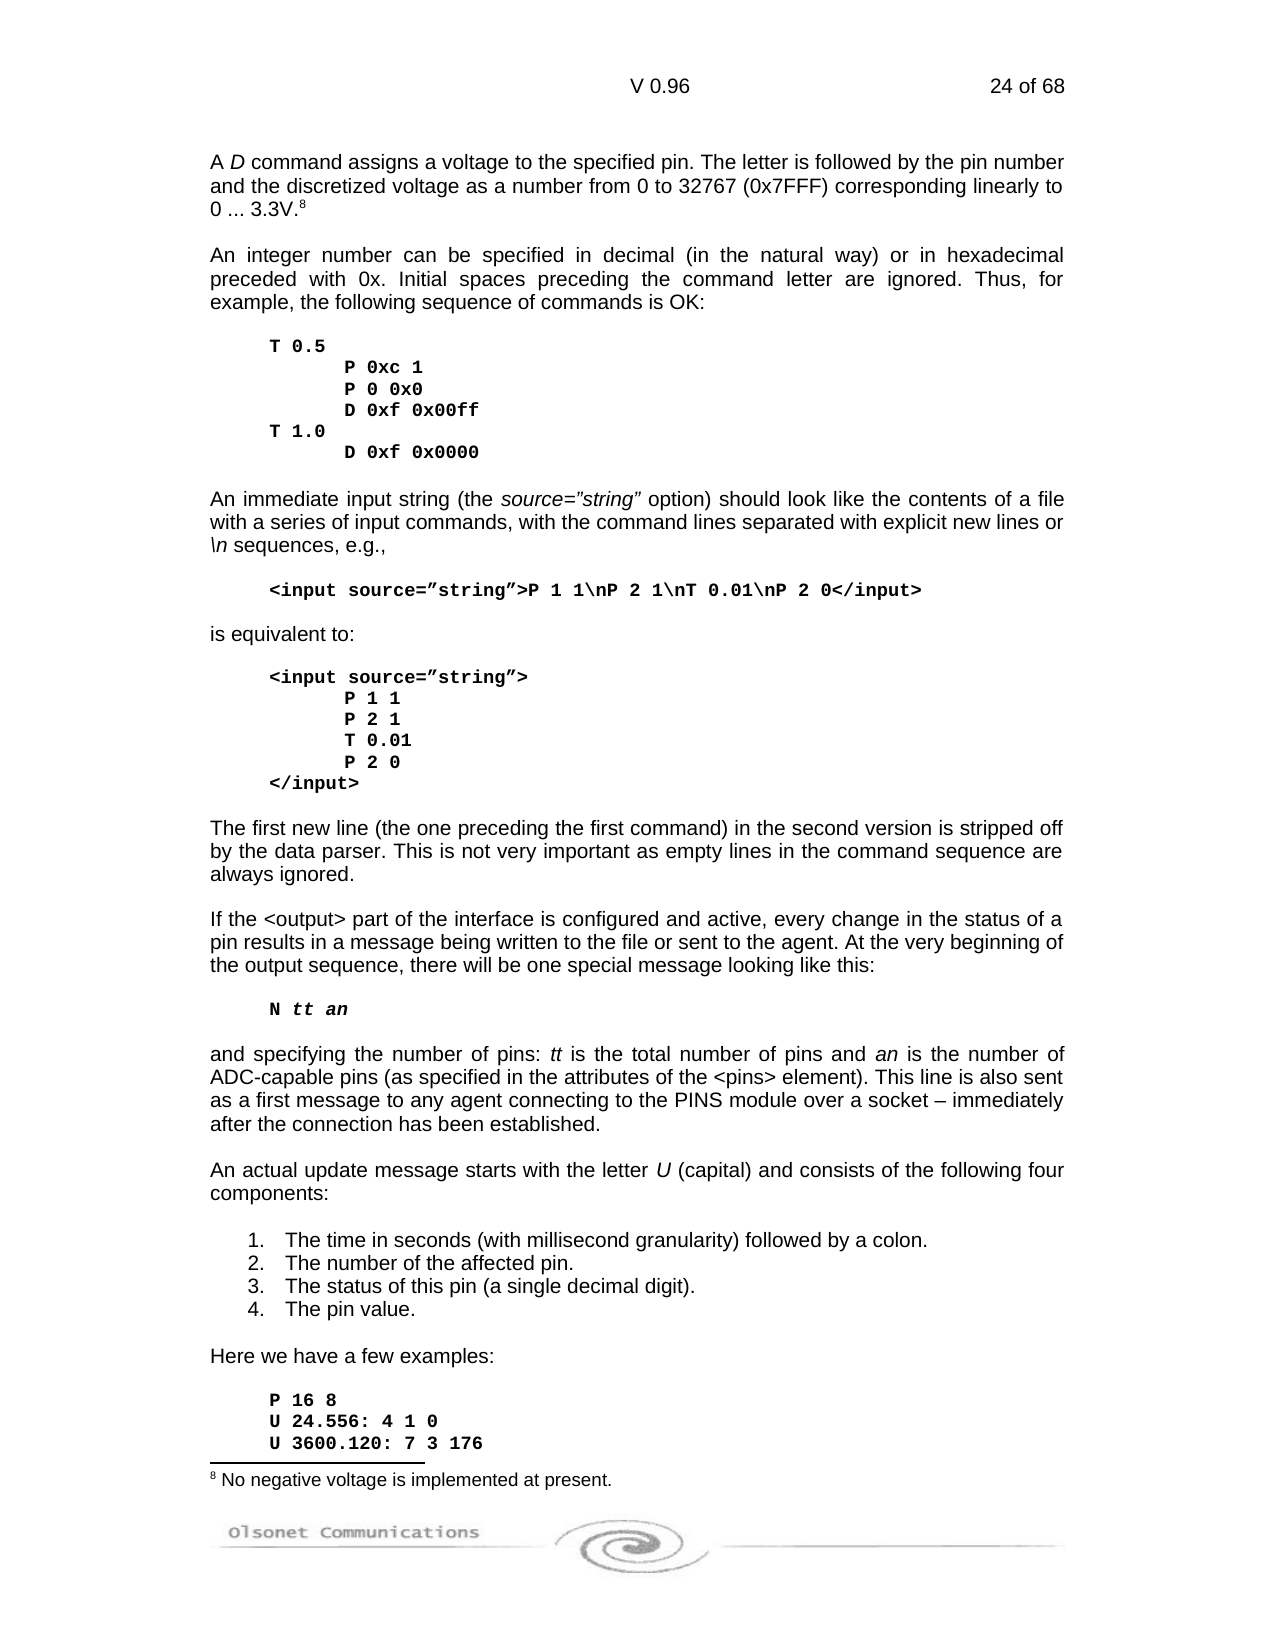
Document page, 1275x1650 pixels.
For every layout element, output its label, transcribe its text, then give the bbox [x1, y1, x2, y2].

text T 1.0 [269, 422, 1065, 443]
text D 0xf 0x0000 [269, 443, 1065, 464]
text is equivalent to: [210, 623, 1065, 646]
text A D command assigns a voltage to the specified pin. The letter is followed by the pin number and the discretized voltage as a number from 0 to 32767 (0x7FFF) corresponding linearly to 0 ... 3.3V. [210, 151, 1065, 221]
text </input> [269, 774, 1065, 795]
text An immediate input string (the source=”string” option) should look like the contents of a file with a series of input commands, with the command lines separated with explicit new lines or \n sequences, e.g., [210, 487, 1065, 557]
list The pin value. [247, 1298, 1065, 1321]
text T 0.5 [269, 337, 1065, 358]
text P 0xc 1 [269, 358, 1065, 379]
text The first new line (the one preceding the first command) in the second version is stripped off by the data parser. This is not very important as empty lines in the command sequence are always ignored. [210, 816, 1065, 886]
list The status of this pin (a single decimal digit). [247, 1275, 1065, 1298]
text <input source=”string”> [269, 667, 1065, 689]
list The time in seconds (with millisecond granularity) followed by a colon. [247, 1228, 1065, 1252]
text P 2 1 [269, 710, 1065, 731]
text P 1 1 [269, 689, 1065, 710]
text N tt an [269, 1000, 1065, 1021]
picture [210, 1504, 1065, 1596]
text T 0.01 [269, 731, 1065, 752]
text D 0xf 0x00ff [269, 401, 1065, 422]
text An integer number can be specified in decimal (in the natural way) or in hexadecimal preceded with 0x. Initial spaces preceding the command letter are ignored. Thus, for example, the following sequence of commands is OK: [210, 244, 1065, 313]
text P 0 0x0 [269, 379, 1065, 401]
text No negative voltage is implemented at present. [210, 1469, 1065, 1490]
text Here we have a few examples: [210, 1344, 1065, 1368]
text and specifying the number of pins: tt is the total number of pins and an is the number of ADC-capable pins (as specified in the attributes of the <pins> element). This line is also sent as a first message to any agent connecting to the PINS module over a socket – immediately after the connection has been established. [210, 1042, 1065, 1135]
text <input source=”string”>P 1 1\nP 2 1\nT 0.01\nP 2 0</input> [269, 580, 1065, 602]
text If the <output> part of the interface is configured and active, every change in the status of a pin results in a message being written to the file or sent to the agent. At the very beginning of the output sequence, there will be one special message looking like this: [210, 907, 1065, 977]
text P 2 0 [269, 752, 1065, 774]
text An actual update message starts with the letter U (capital) and consists of the following four components: [210, 1159, 1065, 1205]
text U 24.556: 4 1 0 [269, 1412, 1065, 1433]
text U 3600.120: 7 3 176 [269, 1433, 1065, 1455]
text P 16 8 [269, 1391, 1065, 1412]
list The number of the affected pin. [247, 1252, 1065, 1275]
